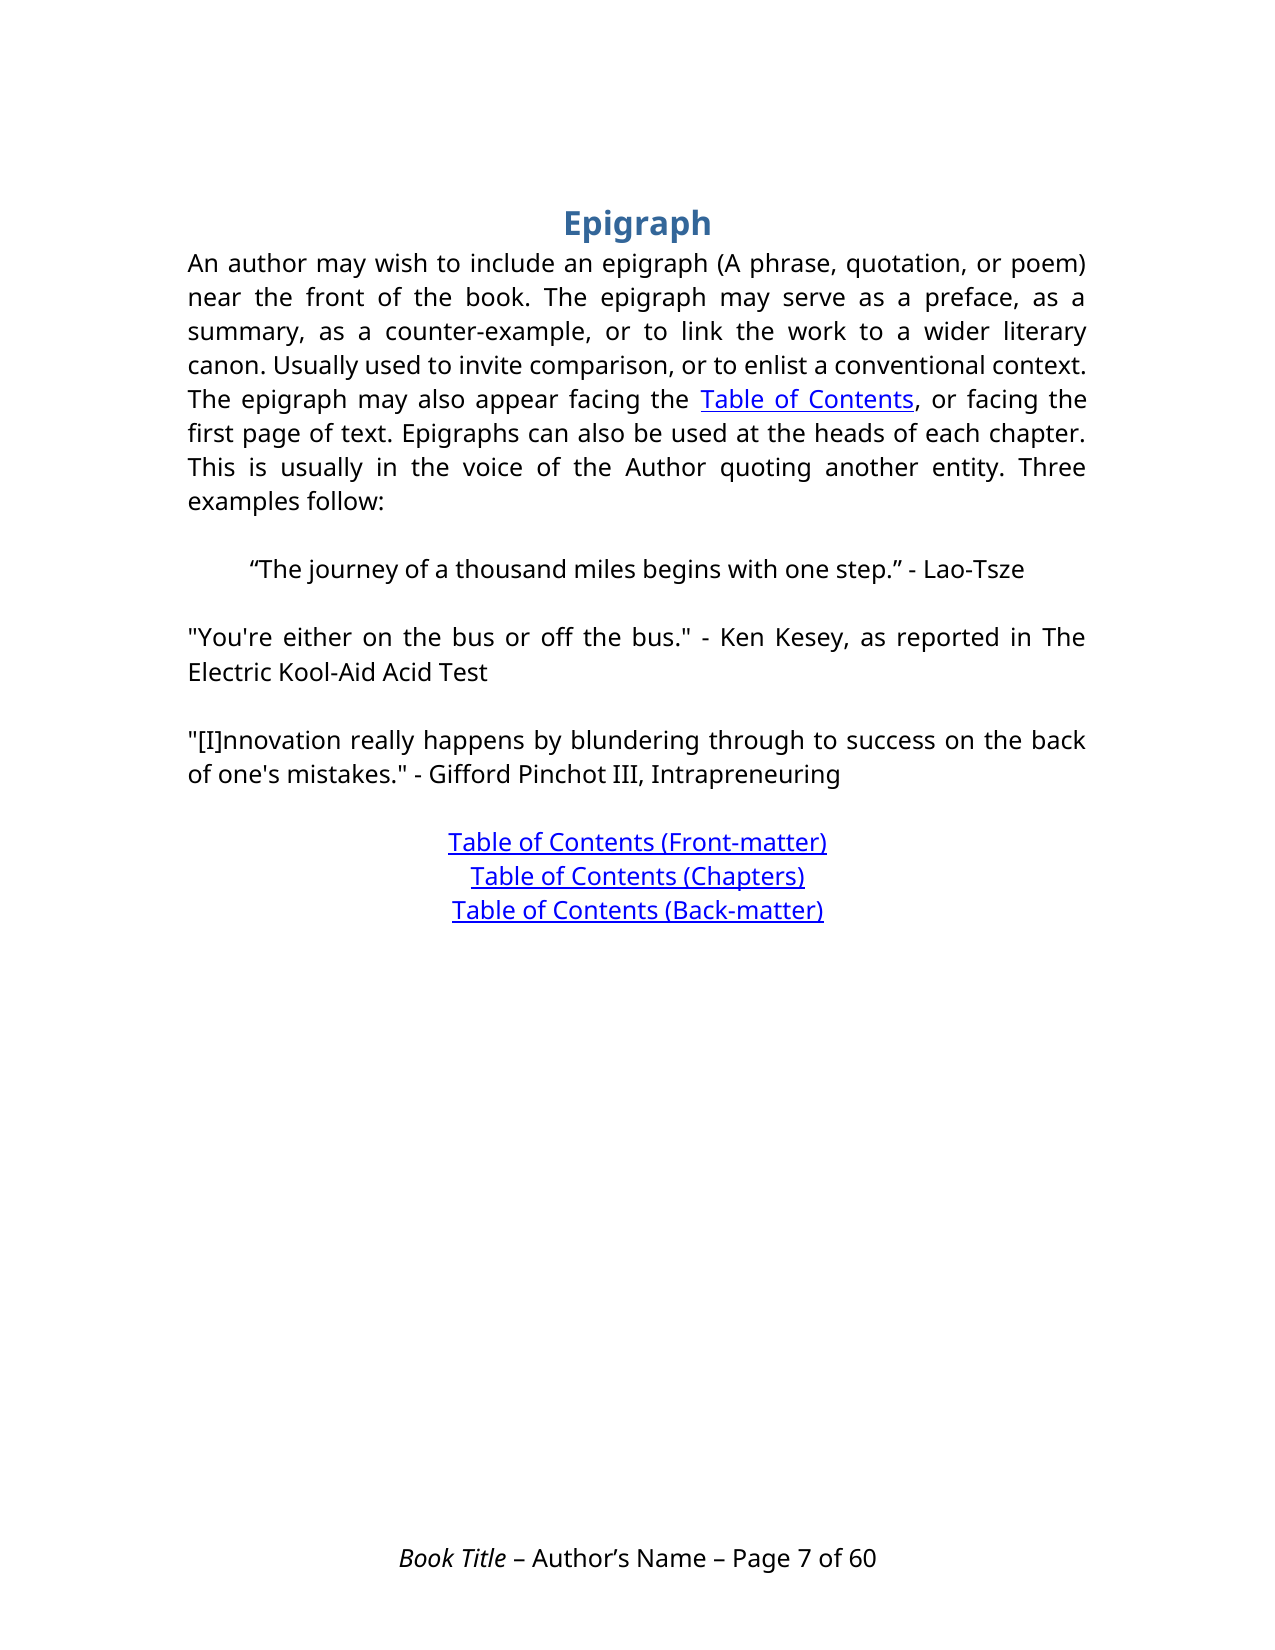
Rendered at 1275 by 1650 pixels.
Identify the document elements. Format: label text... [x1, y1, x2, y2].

text Table of Contents (Front-matter) [187, 824, 1087, 858]
subtitle Epigraph [187, 200, 1087, 245]
text An author may wish to include an epigraph (A phrase, quotation, or poem) near the front of the book. The epigraph may serve as a preface, as a summary, as a counter-example, or to link the work to a wider literary canon. Usually used to invite comparison, or to enlist a conventional context. The epigraph may also appear facing the Table of Contents, or facing the first page of text. Epigraphs can also be used at the heads of each chapter. This is usually in the voice of the Author quoting another entity. Three examples follow: [187, 245, 1087, 518]
text “The journey of a thousand miles begins with one step.” - Lao-Tsze [187, 552, 1087, 586]
text "[I]nnovation really happens by blundering through to success on the back of one's mistakes." - Gifford Pinchot III, Intrapreneuring [187, 722, 1087, 790]
text "You're either on the bus or off the bus." - Ken Kesey, as reported in The Electric Kool-Aid Acid Test [187, 620, 1087, 688]
text Table of Contents (Chapters) [187, 858, 1087, 893]
text Table of Contents (Back-matter) [187, 893, 1087, 927]
